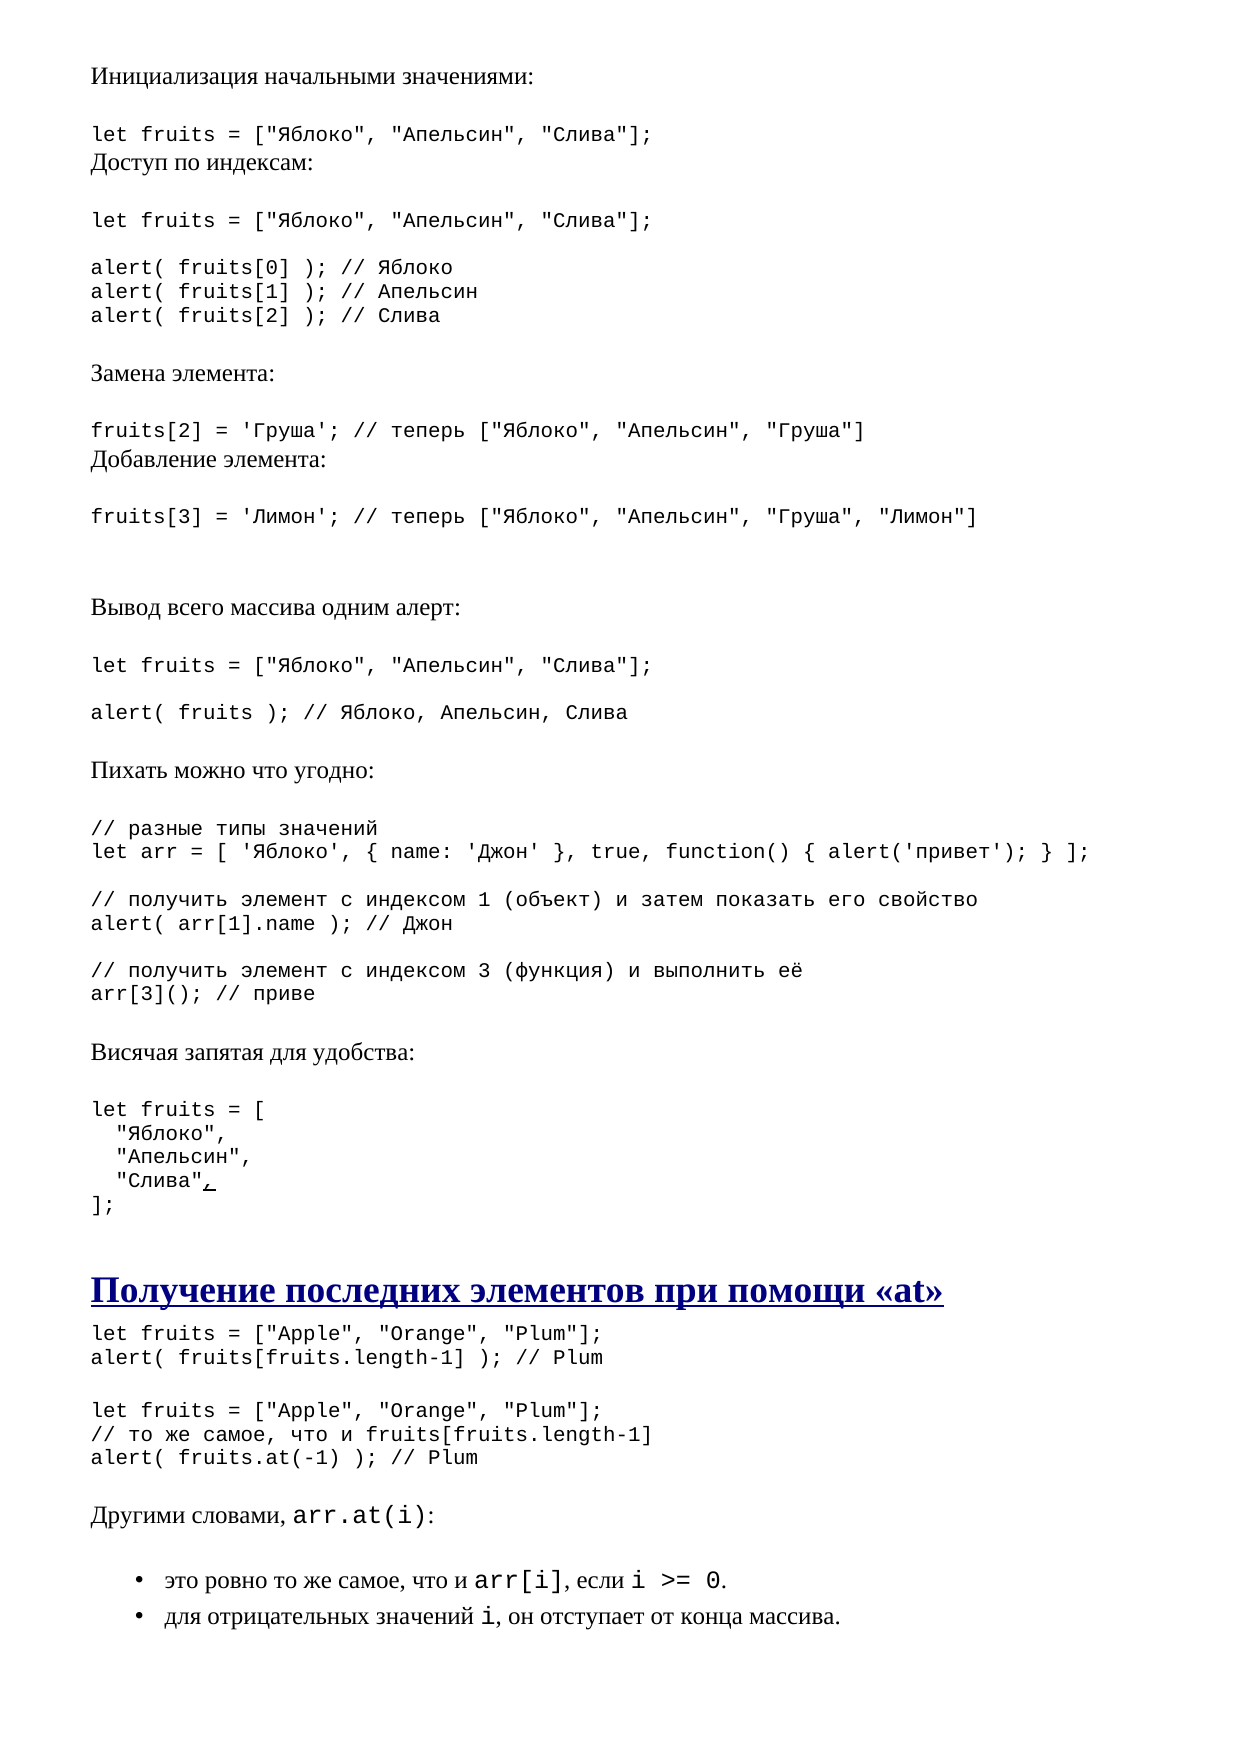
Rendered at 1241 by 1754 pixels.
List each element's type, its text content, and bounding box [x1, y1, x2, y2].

text alert( fruits[1] ); // Апельсин [90, 281, 1187, 304]
text Висячая запятая для удобства: [90, 1037, 1187, 1065]
list для отрицательных значений i, он отступает от конца массива. [135, 1601, 1187, 1632]
text "Апельсин", [90, 1146, 1187, 1170]
text Инициализация начальными значениями: [90, 61, 1187, 90]
text alert( fruits[2] ); // Слива [90, 304, 1187, 328]
text alert( fruits.at(-1) ); // Plum [90, 1447, 1187, 1471]
text let fruits = ["Яблоко", "Апельсин", "Слива"]; [90, 210, 1187, 234]
text // получить элемент с индексом 3 (функция) и выполнить её [90, 960, 1187, 983]
text alert( fruits[0] ); // Яблоко [90, 257, 1187, 281]
text // получить элемент с индексом 1 (объект) и затем показать его свойство [90, 889, 1187, 912]
text Замена элемента: [90, 358, 1187, 386]
text fruits[2] = 'Груша'; // теперь ["Яблоко", "Апельсин", "Груша"] [90, 420, 1187, 444]
subtitle Получение последних элементов при помощи «at» [90, 1268, 1187, 1311]
text "Слива", [90, 1170, 1187, 1194]
text Добавление элемента: [90, 444, 1187, 473]
text arr[3](); // приве [90, 983, 1187, 1007]
text fruits[3] = 'Лимон'; // теперь ["Яблоко", "Апельсин", "Груша", "Лимон"] [90, 506, 1187, 530]
text let fruits = ["Яблоко", "Апельсин", "Слива"]; [90, 655, 1187, 679]
text ]; [90, 1194, 1187, 1217]
text let fruits = ["Apple", "Orange", "Plum"]; [90, 1400, 1187, 1424]
text Доступ по индексам: [90, 147, 1187, 176]
list это ровно то же самое, что и arr[i], если i >= 0. [135, 1565, 1187, 1596]
text // разные типы значений [90, 818, 1187, 842]
text Другими словами, arr.at(i): [90, 1500, 1187, 1531]
text alert( arr[1].name ); // Джон [90, 912, 1187, 936]
text alert( fruits[fruits.length-1] ); // Plum [90, 1347, 1187, 1371]
text Пихать можно что угодно: [90, 755, 1187, 784]
text let fruits = ["Apple", "Orange", "Plum"]; [90, 1323, 1187, 1347]
text Вывод всего массива одним алерт: [90, 592, 1187, 621]
text alert( fruits ); // Яблоко, Апельсин, Слива [90, 702, 1187, 726]
text "Яблоко", [90, 1123, 1187, 1146]
text let fruits = [ [90, 1099, 1187, 1123]
text let arr = [ 'Яблоко', { name: 'Джон' }, true, function() { alert('привет'); } ]; [90, 842, 1187, 865]
text let fruits = ["Яблоко", "Апельсин", "Слива"]; [90, 124, 1187, 147]
text // то же самое, что и fruits[fruits.length-1] [90, 1424, 1187, 1447]
